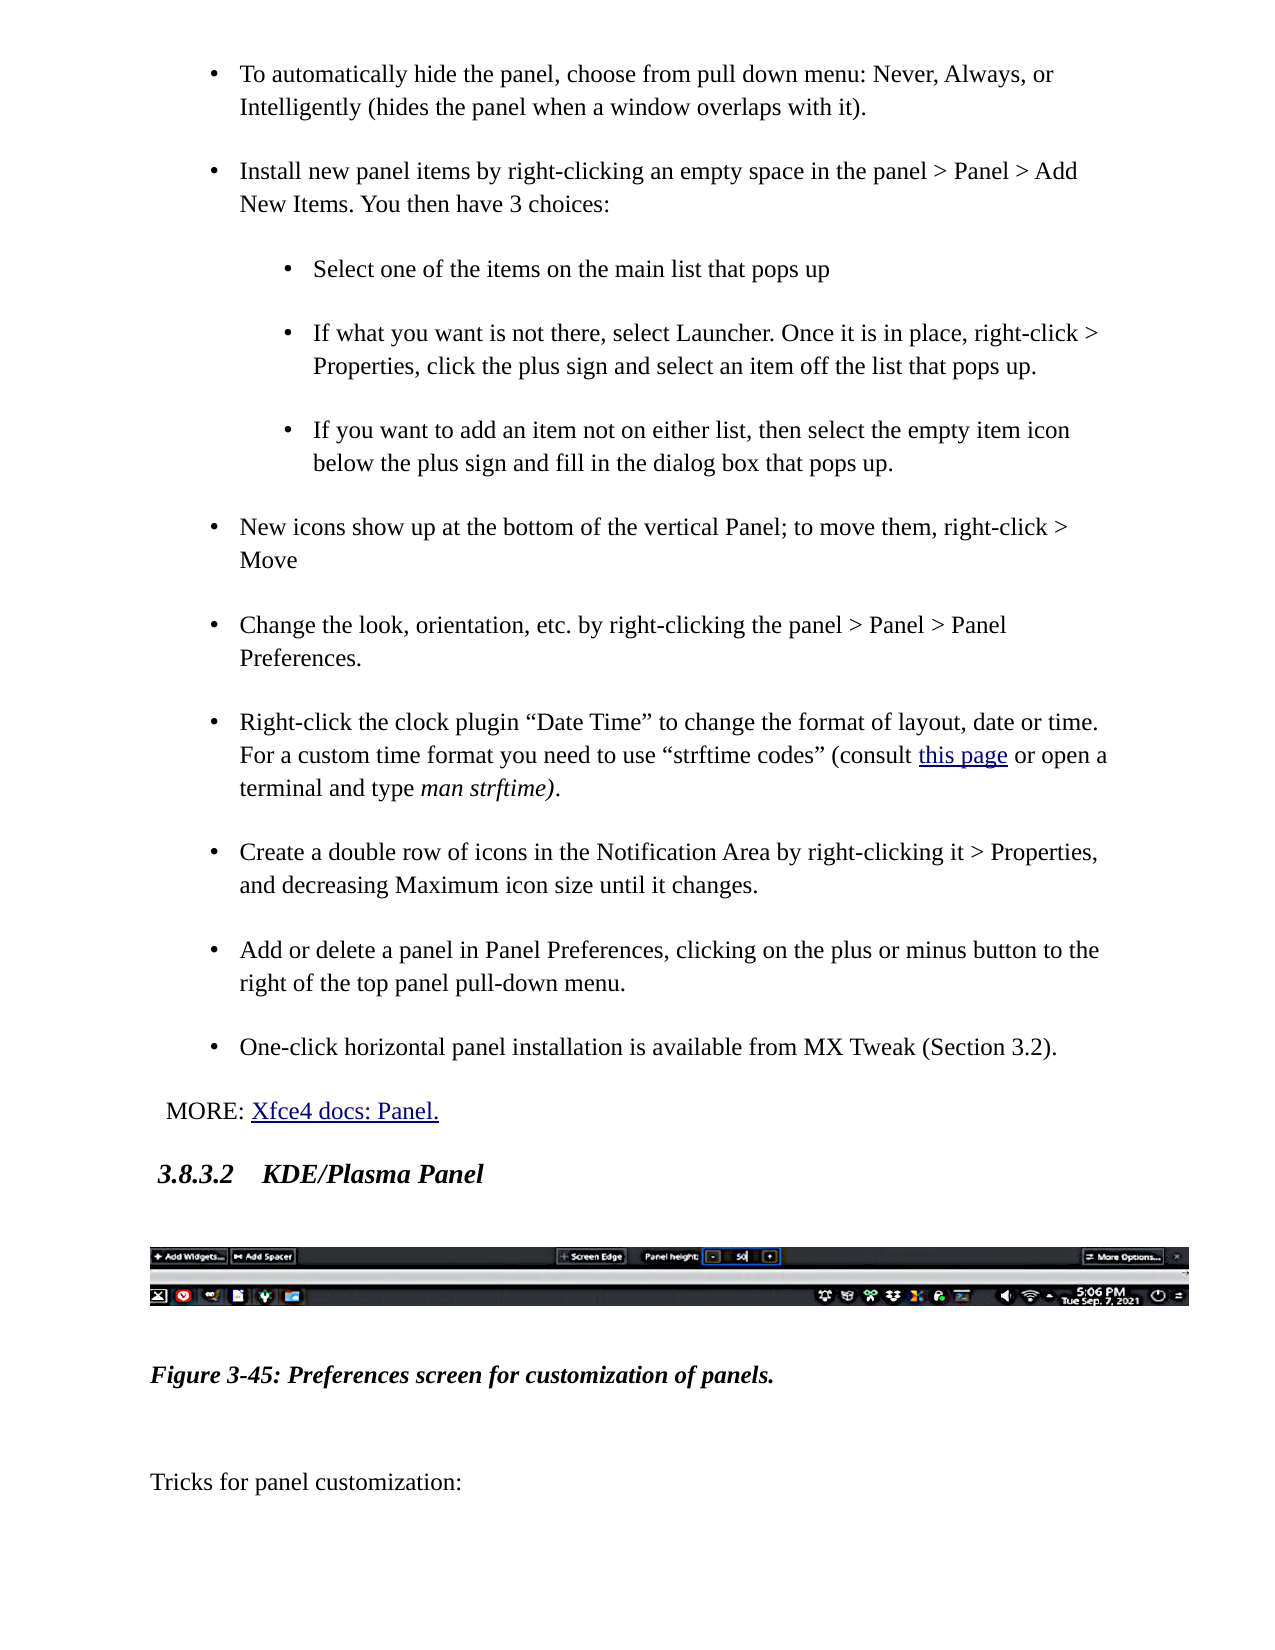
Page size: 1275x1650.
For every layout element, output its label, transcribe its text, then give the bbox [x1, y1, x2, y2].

picture [150, 1247, 1189, 1306]
list One-click horizontal panel installation is available from MX Tweak (Section 3.2). [210, 1032, 1109, 1061]
list If you want to add an item not on either list, then select the empty item icon below the plus sign and fill in the dialog box that pops up. [283, 415, 1109, 477]
list Change the look, orientation, etc. by right-clicking the panel > Panel > Panel Preferences. [210, 610, 1109, 672]
list If what you want is not there, select Launcher. Once it is in place, right-click > Properties, click the plus sign and select an item off the list that pops up. [283, 318, 1109, 380]
text Tricks for panel customization: [150, 1467, 1125, 1496]
list Select one of the items on the main list that pops up [283, 254, 1109, 282]
list To automatically hide the panel, choose from pull down menu: Never, Always, or Intelligently (hides the panel when a window overlaps with it). [210, 59, 1109, 121]
text MORE: Xfce4 docs: Panel. [166, 1096, 1109, 1125]
list Add or delete a panel in Panel Preferences, clicking on the plus or minus button to the right of the top panel pull-down menu. [210, 935, 1109, 996]
list New icons show up at the bottom of the vertical Panel; to move them, right-click > Move [210, 512, 1109, 574]
list Right-click the clock plugin “Date Time” to change the format of layout, date or time. For a custom time format you need to use “strftime codes” (consult this page or open a terminal and type man strftime). [210, 707, 1109, 802]
list Create a double row of icons in the Notification Area by right-clicking it > Properties, and decreasing Maximum icon size until it changes. [210, 837, 1109, 899]
subtitle 3.8.3.2 KDE/Plasma Panel [150, 1157, 1125, 1189]
text Figure 3-45: Preferences screen for customization of panels. [150, 1360, 1125, 1388]
list Install new panel items by right-clicking an empty space in the panel > Panel > Add New Items. You then have 3 choices: [210, 156, 1109, 218]
